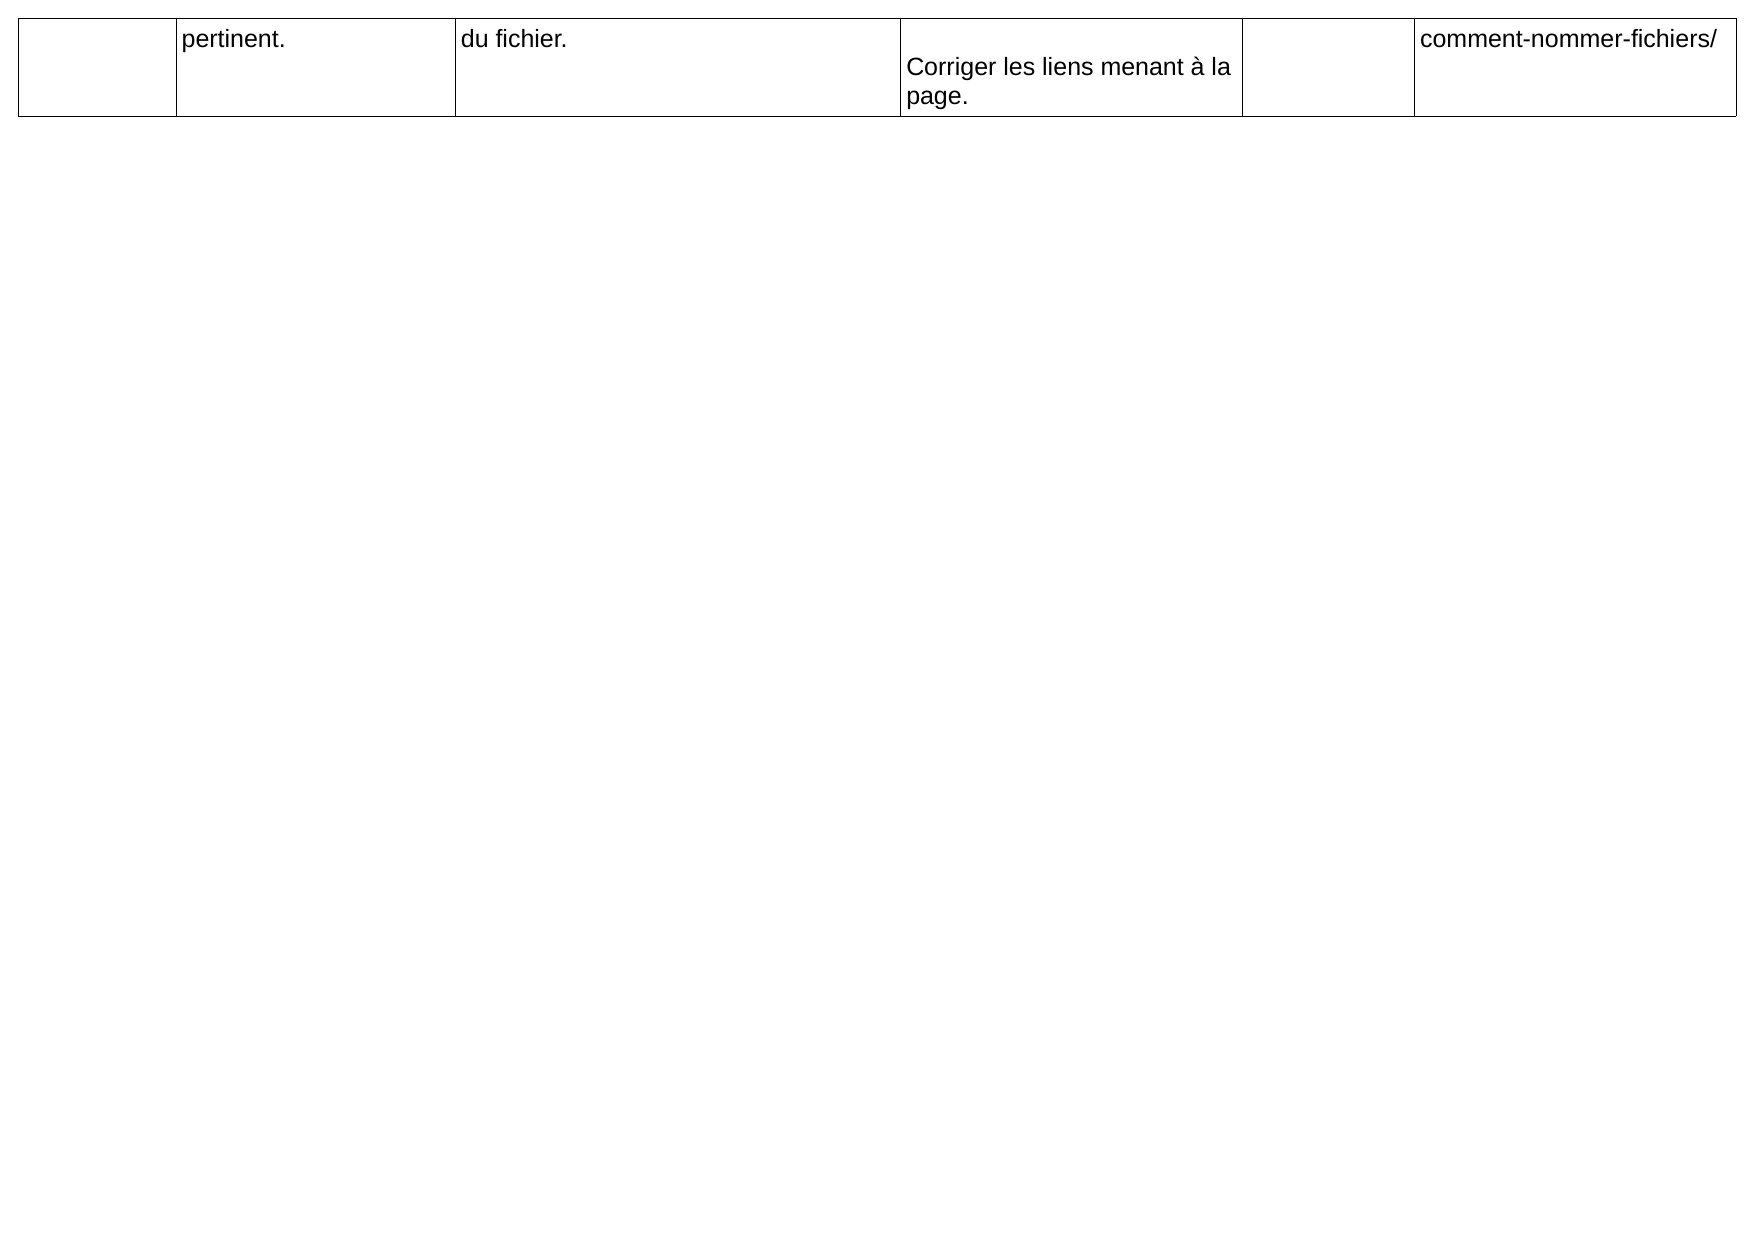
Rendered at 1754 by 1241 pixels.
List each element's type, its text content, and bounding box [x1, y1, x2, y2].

table_cell [1243, 19, 1414, 116]
table_cell [19, 19, 176, 116]
table_cell pertinent. [177, 19, 455, 116]
table_cell comment-nommer-fichiers/ [1415, 19, 1736, 116]
table_cell du fichier. [456, 19, 900, 116]
table_cell Corriger les liens menant à la page. [901, 19, 1242, 116]
